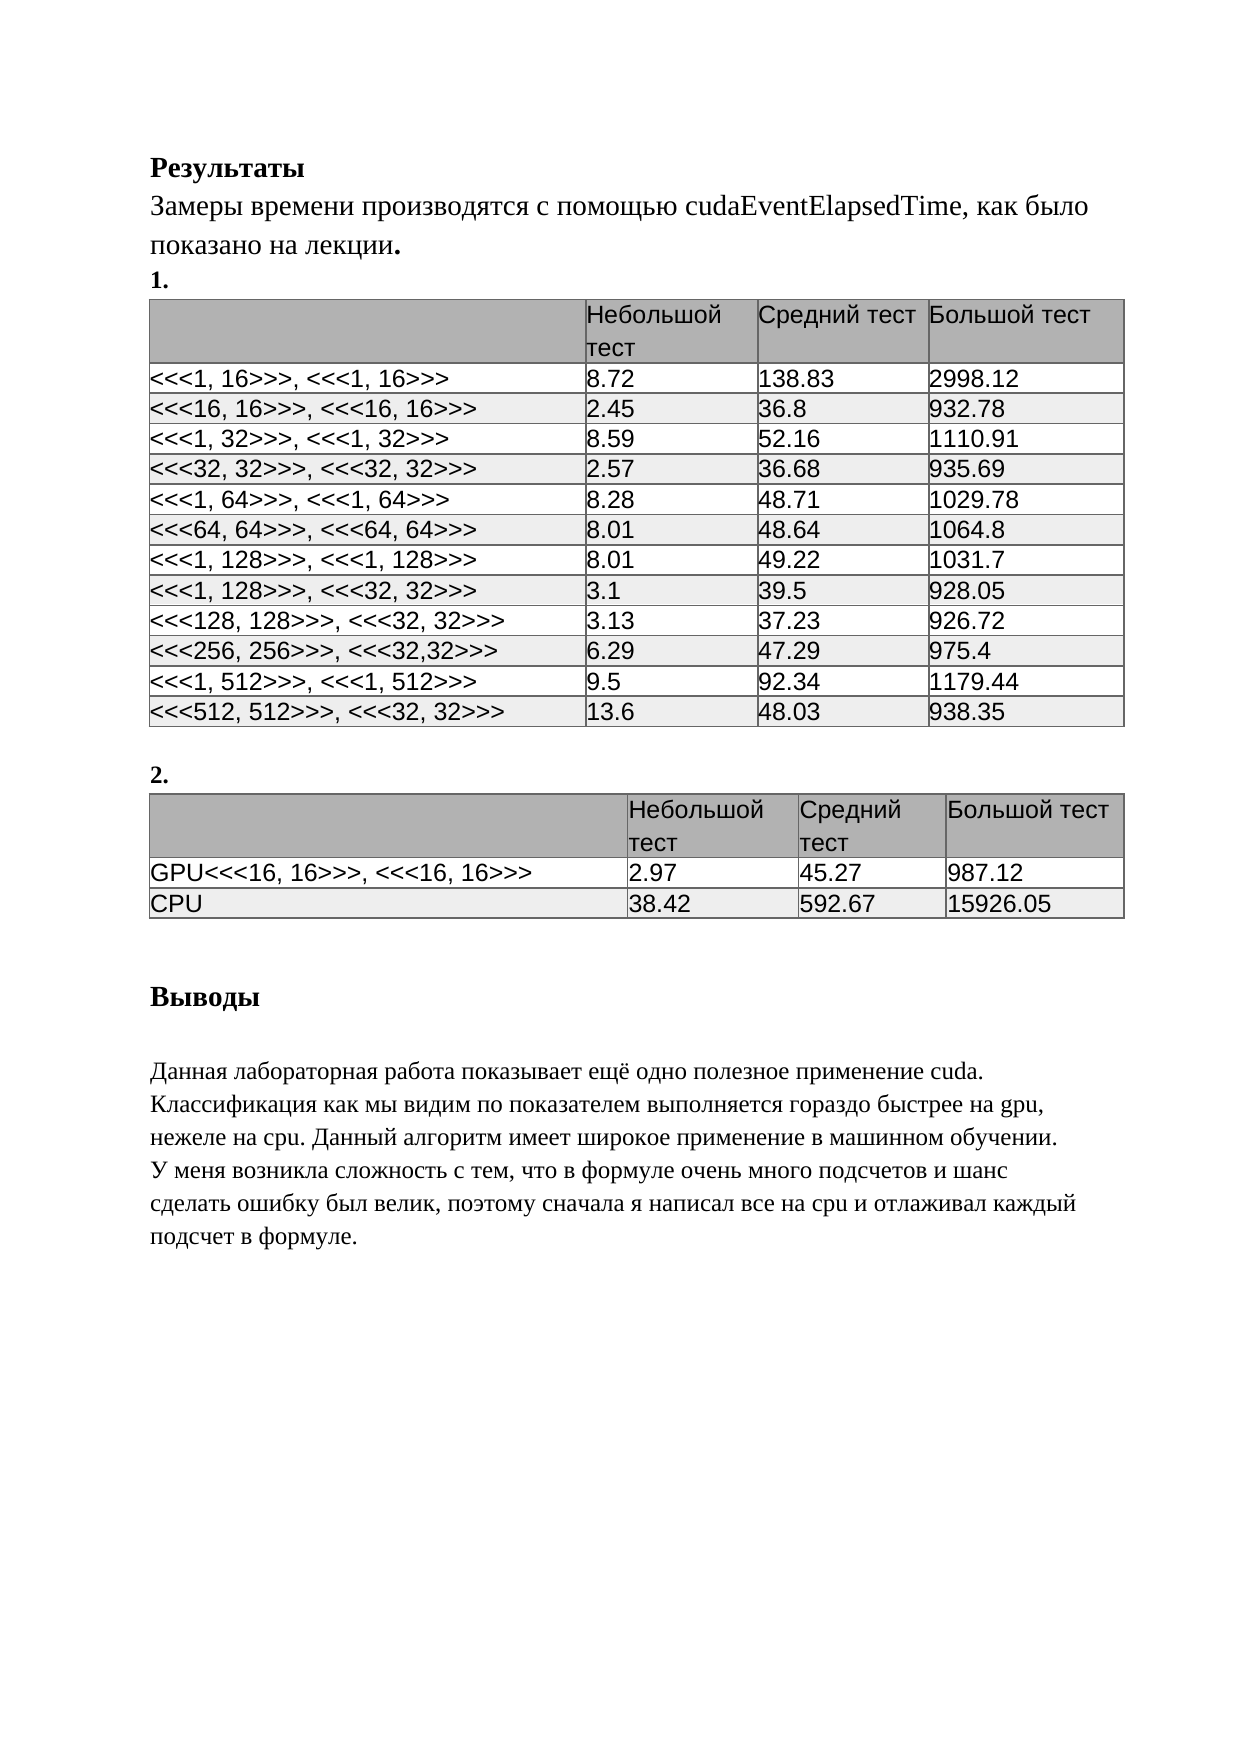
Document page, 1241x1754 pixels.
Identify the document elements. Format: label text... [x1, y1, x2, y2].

table_cell 47.29 [759, 636, 928, 665]
table_cell 8.01 [587, 546, 757, 574]
table_cell 13.6 [587, 697, 757, 726]
table_cell 987.12 [947, 858, 1123, 887]
table_cell <<<1, 128>>>, <<<32, 32>>> [150, 576, 585, 604]
table_cell 36.68 [759, 455, 928, 483]
table_cell 138.83 [759, 364, 928, 392]
table_cell 2.57 [587, 455, 757, 483]
table_cell <<<16, 16>>>, <<<16, 16>>> [150, 394, 585, 423]
table_cell 932.78 [930, 394, 1123, 423]
table_header Небольшой тест [628, 795, 798, 857]
text 1. [150, 266, 1090, 294]
table_cell 36.8 [759, 394, 928, 423]
text Результаты [150, 150, 1090, 183]
table_header [150, 300, 585, 362]
table_cell 9.5 [587, 667, 757, 695]
table_cell <<<512, 512>>>, <<<32, 32>>> [150, 697, 585, 726]
table_cell <<<128, 128>>>, <<<32, 32>>> [150, 606, 585, 635]
text Замеры времени производятся с помощью cudaEventElapsedTime, как было показано на лекции. [150, 188, 1090, 261]
table_cell 926.72 [930, 606, 1123, 635]
table_header [150, 795, 627, 857]
table_cell 48.64 [759, 515, 928, 544]
table_cell 8.59 [587, 424, 757, 453]
table_cell <<<1, 16>>>, <<<1, 16>>> [150, 364, 585, 392]
table_cell 935.69 [930, 455, 1123, 483]
table_cell 8.28 [587, 485, 757, 513]
text 2. [150, 760, 1090, 789]
table_cell 3.13 [587, 606, 757, 635]
table_cell 39.5 [759, 576, 928, 604]
table_cell 928.05 [930, 576, 1123, 604]
table_cell GPU<<<16, 16>>>, <<<16, 16>>> [150, 858, 627, 887]
table_cell 37.23 [759, 606, 928, 635]
table_cell <<<1, 512>>>, <<<1, 512>>> [150, 667, 585, 695]
table_cell 1179.44 [930, 667, 1123, 695]
table_cell 48.03 [759, 697, 928, 726]
table_cell 1031.7 [930, 546, 1123, 574]
table_header Средний тест [759, 300, 928, 362]
table_cell 2.97 [628, 858, 798, 887]
table_cell 3.1 [587, 576, 757, 604]
table_cell 1064.8 [930, 515, 1123, 544]
table_cell 938.35 [930, 697, 1123, 726]
table_header Большой тест [930, 300, 1123, 362]
table_cell 48.71 [759, 485, 928, 513]
table_cell 592.67 [799, 889, 945, 917]
table_cell <<<1, 128>>>, <<<1, 128>>> [150, 546, 585, 574]
table_cell <<<1, 64>>>, <<<1, 64>>> [150, 485, 585, 513]
text Выводы [150, 979, 1090, 1013]
text Данная лабораторная работа показывает ещё одно полезное применение cuda. Классификация как мы видим по показателем выполняется гораздо быстрее на gpu, нежеле на cpu. Данный алгоритм имеет широкое применение в машинном обучении. [150, 1056, 1090, 1151]
table_cell 1110.91 [930, 424, 1123, 453]
table_cell <<<32, 32>>>, <<<32, 32>>> [150, 455, 585, 483]
table_cell 45.27 [799, 858, 945, 887]
table_cell 92.34 [759, 667, 928, 695]
text У меня возникла сложность с тем, что в формуле очень много подсчетов и шанс сделать ошибку был велик, поэтому сначала я написал все на cpu и отлаживал каждый подсчет в формуле. [150, 1155, 1090, 1250]
table_cell <<<64, 64>>>, <<<64, 64>>> [150, 515, 585, 544]
table_cell <<<1, 32>>>, <<<1, 32>>> [150, 424, 585, 453]
table_cell 38.42 [628, 889, 798, 917]
table_cell 8.01 [587, 515, 757, 544]
table_cell 2.45 [587, 394, 757, 423]
table_header Небольшой тест [587, 300, 757, 362]
table_cell 1029.78 [930, 485, 1123, 513]
table_cell 8.72 [587, 364, 757, 392]
table_cell 52.16 [759, 424, 928, 453]
table_cell 15926.05 [947, 889, 1123, 917]
table_header Большой тест [947, 795, 1123, 857]
table_cell 2998.12 [930, 364, 1123, 392]
table_cell <<<256, 256>>>, <<<32,32>>> [150, 636, 585, 665]
table_cell CPU [150, 889, 627, 917]
table_cell 6.29 [587, 636, 757, 665]
table_header Средний тест [799, 795, 945, 857]
table_cell 49.22 [759, 546, 928, 574]
table_cell 975.4 [930, 636, 1123, 665]
